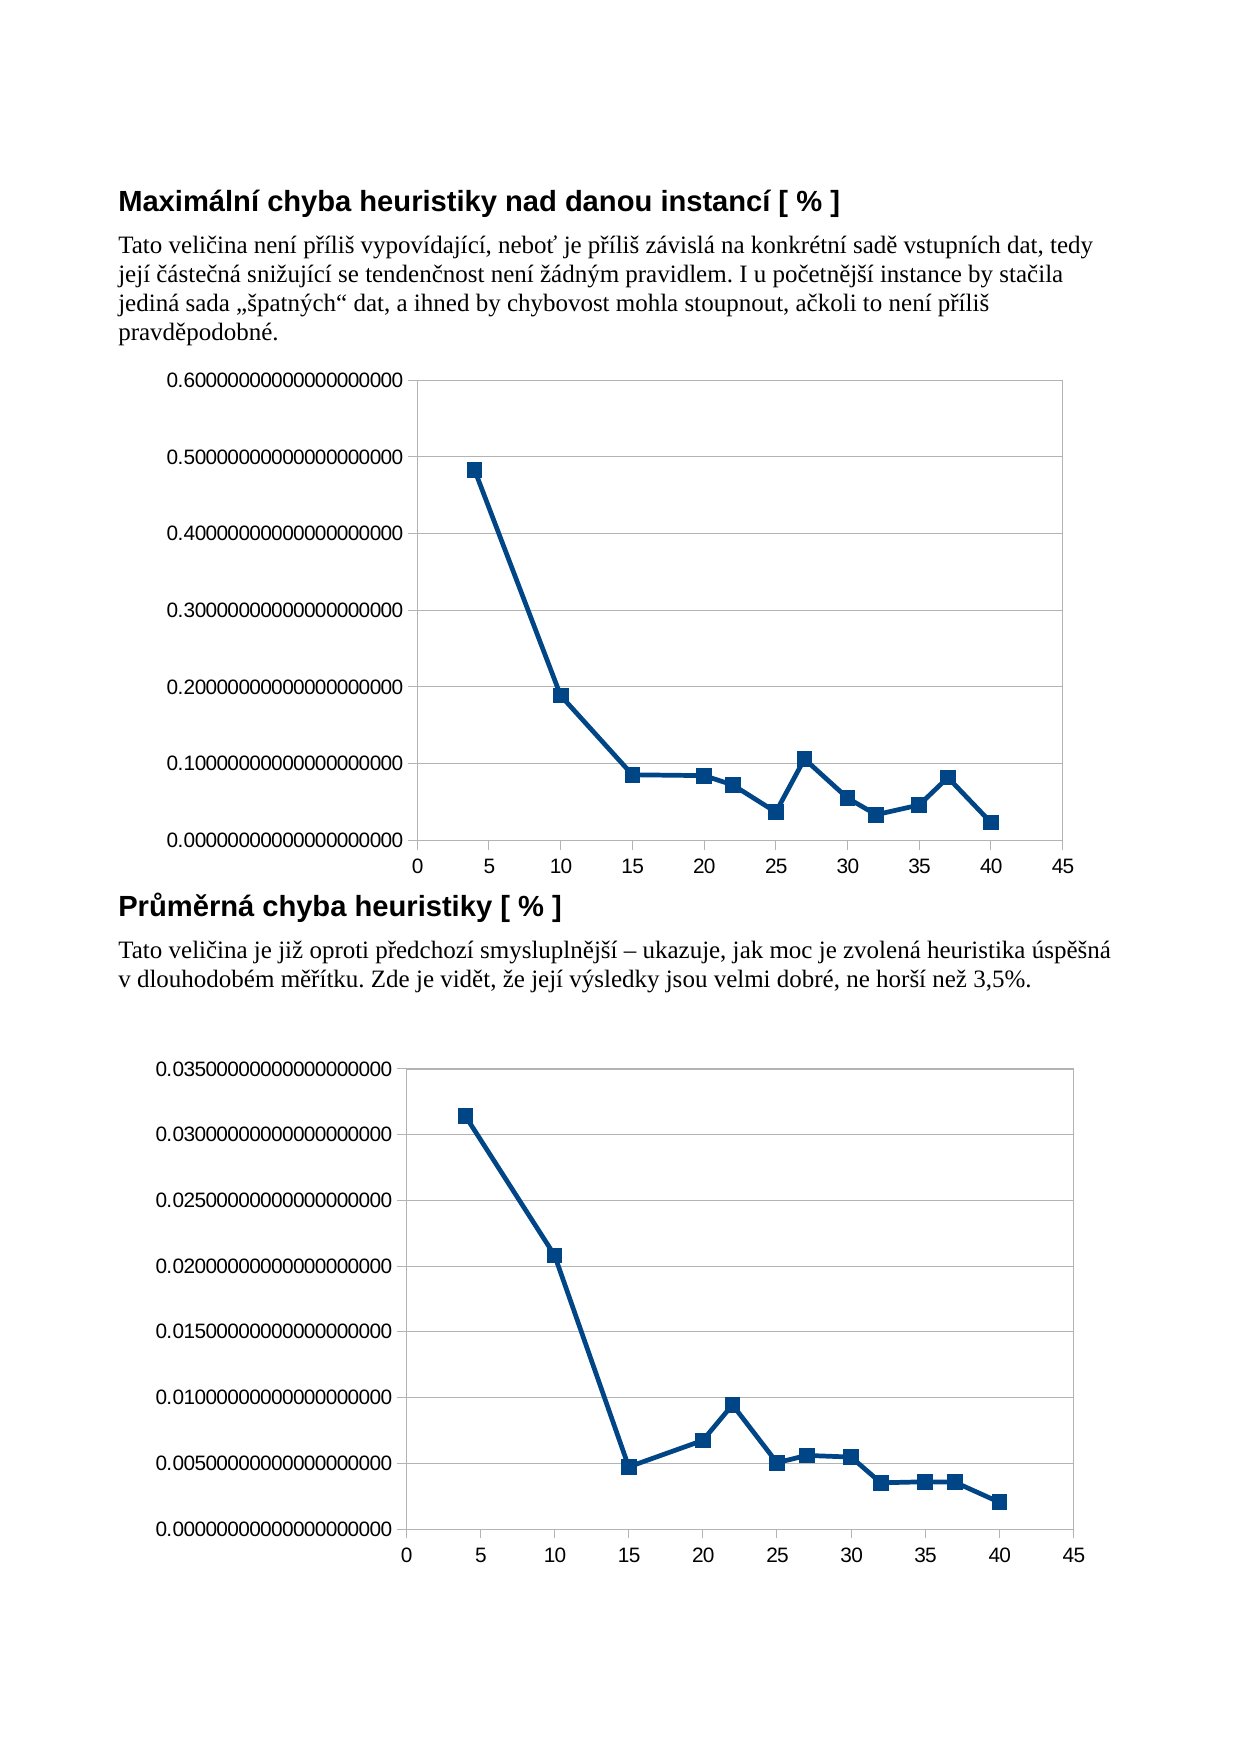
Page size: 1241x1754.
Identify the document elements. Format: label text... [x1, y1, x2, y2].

subtitle Maximální chyba heuristiky nad danou instancí [ % ] [118, 184, 1122, 218]
text Tato veličina je již oproti předchozí smysluplnější – ukazuje, jak moc je zvolená heuristika úspěšná v dlouhodobém měřítku. Zde je vidět, že její výsledky jsou velmi dobré, ne horší než 3,5%. [118, 935, 1122, 993]
text Tato veličina není příliš vypovídající, neboť je příliš závislá na konkrétní sadě vstupních dat, tedy její částečná snižující se tendenčnost není žádným pravidlem. I u početnější instance by stačila jediná sada „špatných“ dat, a ihned by chybovost mohla stoupnout, ačkoli to není příliš pravděpodobné. [118, 230, 1122, 345]
subtitle Průměrná chyba heuristiky [ % ] [118, 383, 1122, 923]
